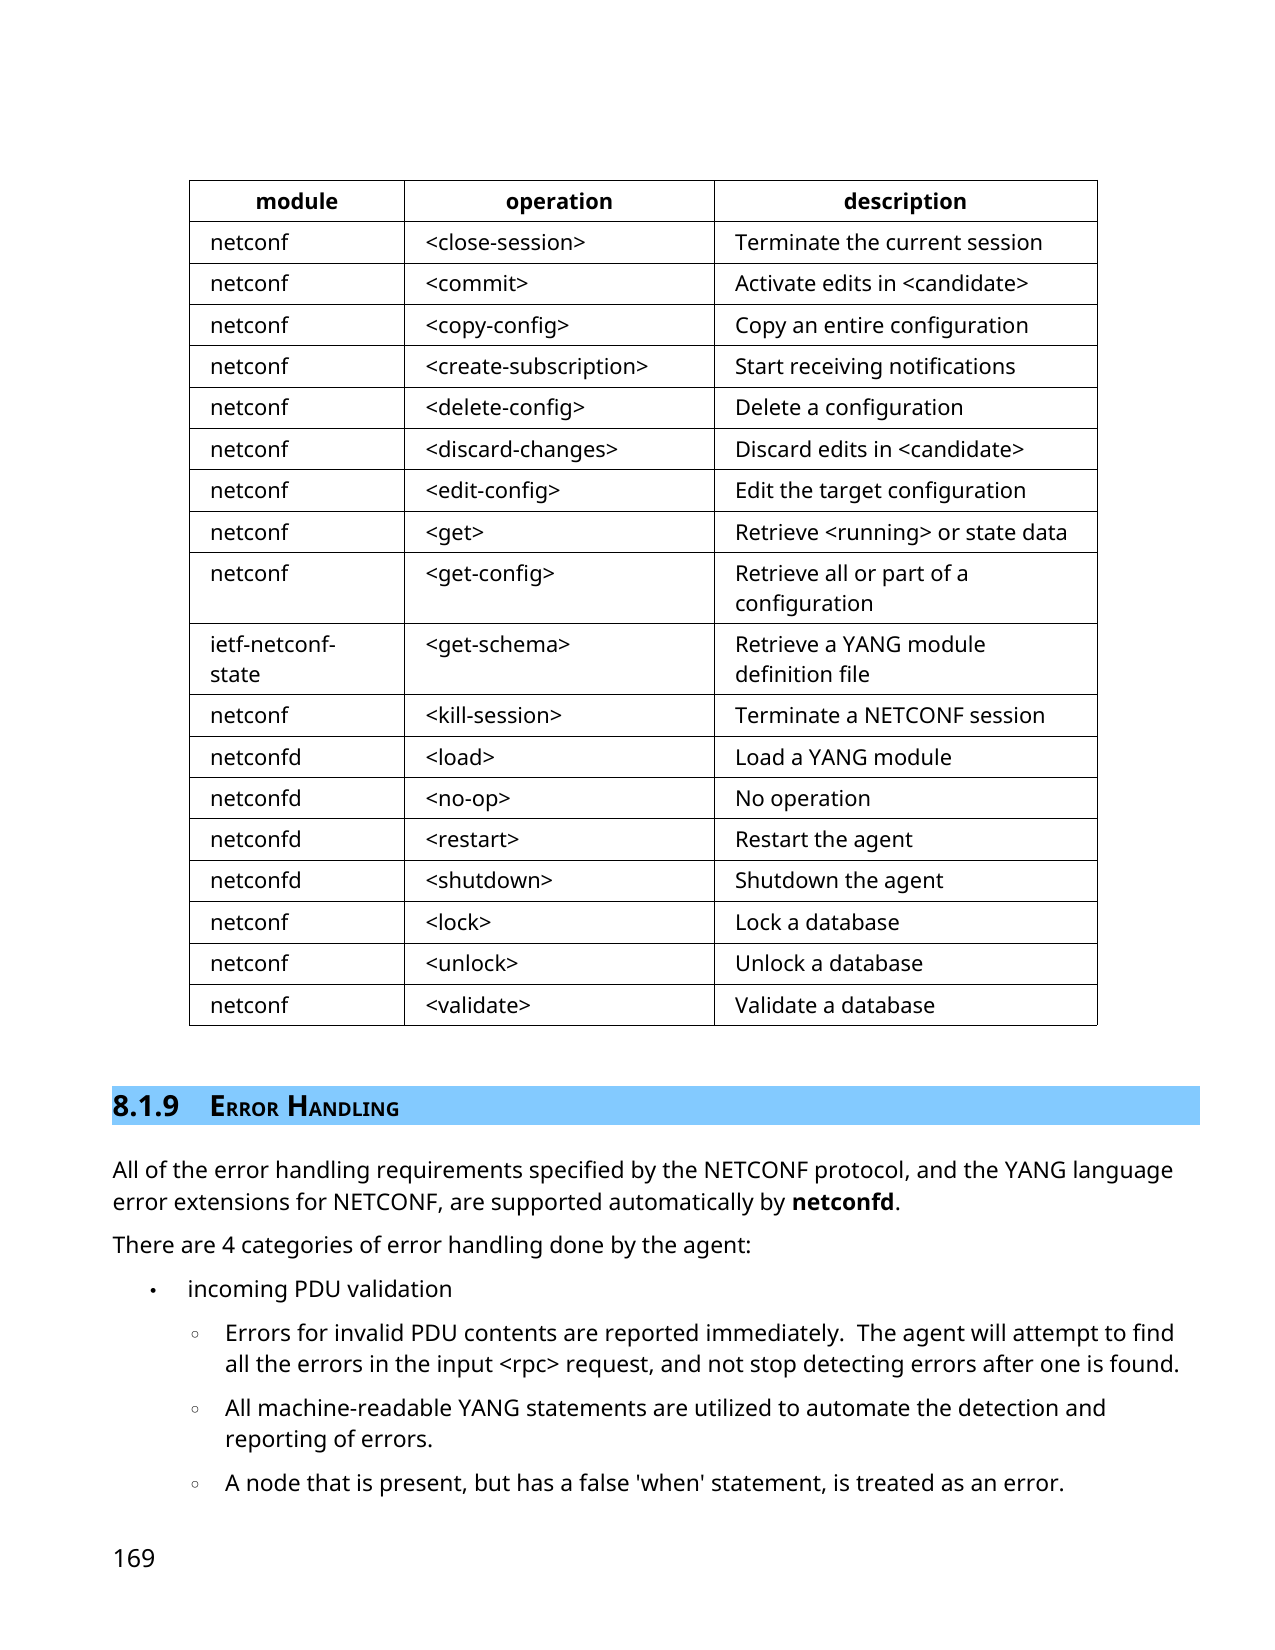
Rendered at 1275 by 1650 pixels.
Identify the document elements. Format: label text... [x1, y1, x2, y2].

table_cell netconfd [190, 861, 404, 901]
table_cell Terminate a NETCONF session [715, 695, 1097, 736]
table_cell Copy an entire configuration [715, 305, 1097, 345]
table_cell netconf [190, 944, 404, 984]
table_cell <shutdown> [405, 861, 714, 901]
table_cell Load a YANG module [715, 737, 1097, 777]
table_cell <close-session> [405, 222, 714, 262]
table_cell netconf [190, 388, 404, 428]
list Errors for invalid PDU contents are reported immediately. The agent will attempt to find all the errors in the input <rpc> request, and not stop detecting errors after one is found. [187, 1317, 1200, 1379]
table_cell netconf [190, 264, 404, 304]
table_cell Restart the agent [715, 819, 1097, 860]
table_cell Retrieve all or part of a configuration [715, 553, 1097, 623]
text All of the error handling requirements specified by the NETCONF protocol, and the YANG language error extensions for NETCONF, are supported automatically by netconfd. [112, 1154, 1200, 1217]
table_cell netconf [190, 902, 404, 942]
table_cell Unlock a database [715, 944, 1097, 984]
table_cell <kill-session> [405, 695, 714, 736]
table_cell Retrieve <running> or state data [715, 512, 1097, 552]
table_cell Start receiving notifications [715, 346, 1097, 387]
table_cell netconfd [190, 819, 404, 860]
table_cell <create-subscription> [405, 346, 714, 387]
table_cell <get-config> [405, 553, 714, 623]
subtitle Error Handling [112, 1086, 1200, 1125]
table_cell Shutdown the agent [715, 861, 1097, 901]
table_cell netconf [190, 695, 404, 736]
table_cell netconf [190, 470, 404, 511]
table_cell Lock a database [715, 902, 1097, 942]
table_cell <no-op> [405, 778, 714, 818]
table_cell <unlock> [405, 944, 714, 984]
list incoming PDU validation [150, 1273, 1200, 1304]
table_cell netconf [190, 429, 404, 469]
table_cell netconf [190, 222, 404, 262]
table_cell <discard-changes> [405, 429, 714, 469]
table_header description [715, 181, 1097, 221]
table_cell ietf-netconf-state [190, 624, 404, 694]
table_cell <get> [405, 512, 714, 552]
table_cell netconf [190, 512, 404, 552]
table_cell Activate edits in <candidate> [715, 264, 1097, 304]
list A node that is present, but has a false 'when' statement, is treated as an error. [187, 1467, 1200, 1498]
table_cell <commit> [405, 264, 714, 304]
table_cell netconfd [190, 737, 404, 777]
table_cell Edit the target configuration [715, 470, 1097, 511]
table_cell netconf [190, 985, 404, 1025]
table_cell Terminate the current session [715, 222, 1097, 262]
table_cell Discard edits in <candidate> [715, 429, 1097, 469]
table_cell Delete a configuration [715, 388, 1097, 428]
table_cell <restart> [405, 819, 714, 860]
table_cell <get-schema> [405, 624, 714, 694]
table_header module [190, 181, 404, 221]
table_cell <edit-config> [405, 470, 714, 511]
table_cell <validate> [405, 985, 714, 1025]
table_cell Validate a database [715, 985, 1097, 1025]
table_cell No operation [715, 778, 1097, 818]
list All machine-readable YANG statements are utilized to automate the detection and reporting of errors. [187, 1392, 1200, 1454]
table_header operation [405, 181, 714, 221]
table_cell Retrieve a YANG module definition file [715, 624, 1097, 694]
text There are 4 categories of error handling done by the agent: [112, 1229, 1200, 1261]
table_cell <delete-config> [405, 388, 714, 428]
table_cell netconf [190, 346, 404, 387]
table_cell netconf [190, 305, 404, 345]
table_cell netconfd [190, 778, 404, 818]
table_cell <load> [405, 737, 714, 777]
table_cell <copy-config> [405, 305, 714, 345]
table_cell <lock> [405, 902, 714, 942]
table_cell netconf [190, 553, 404, 623]
